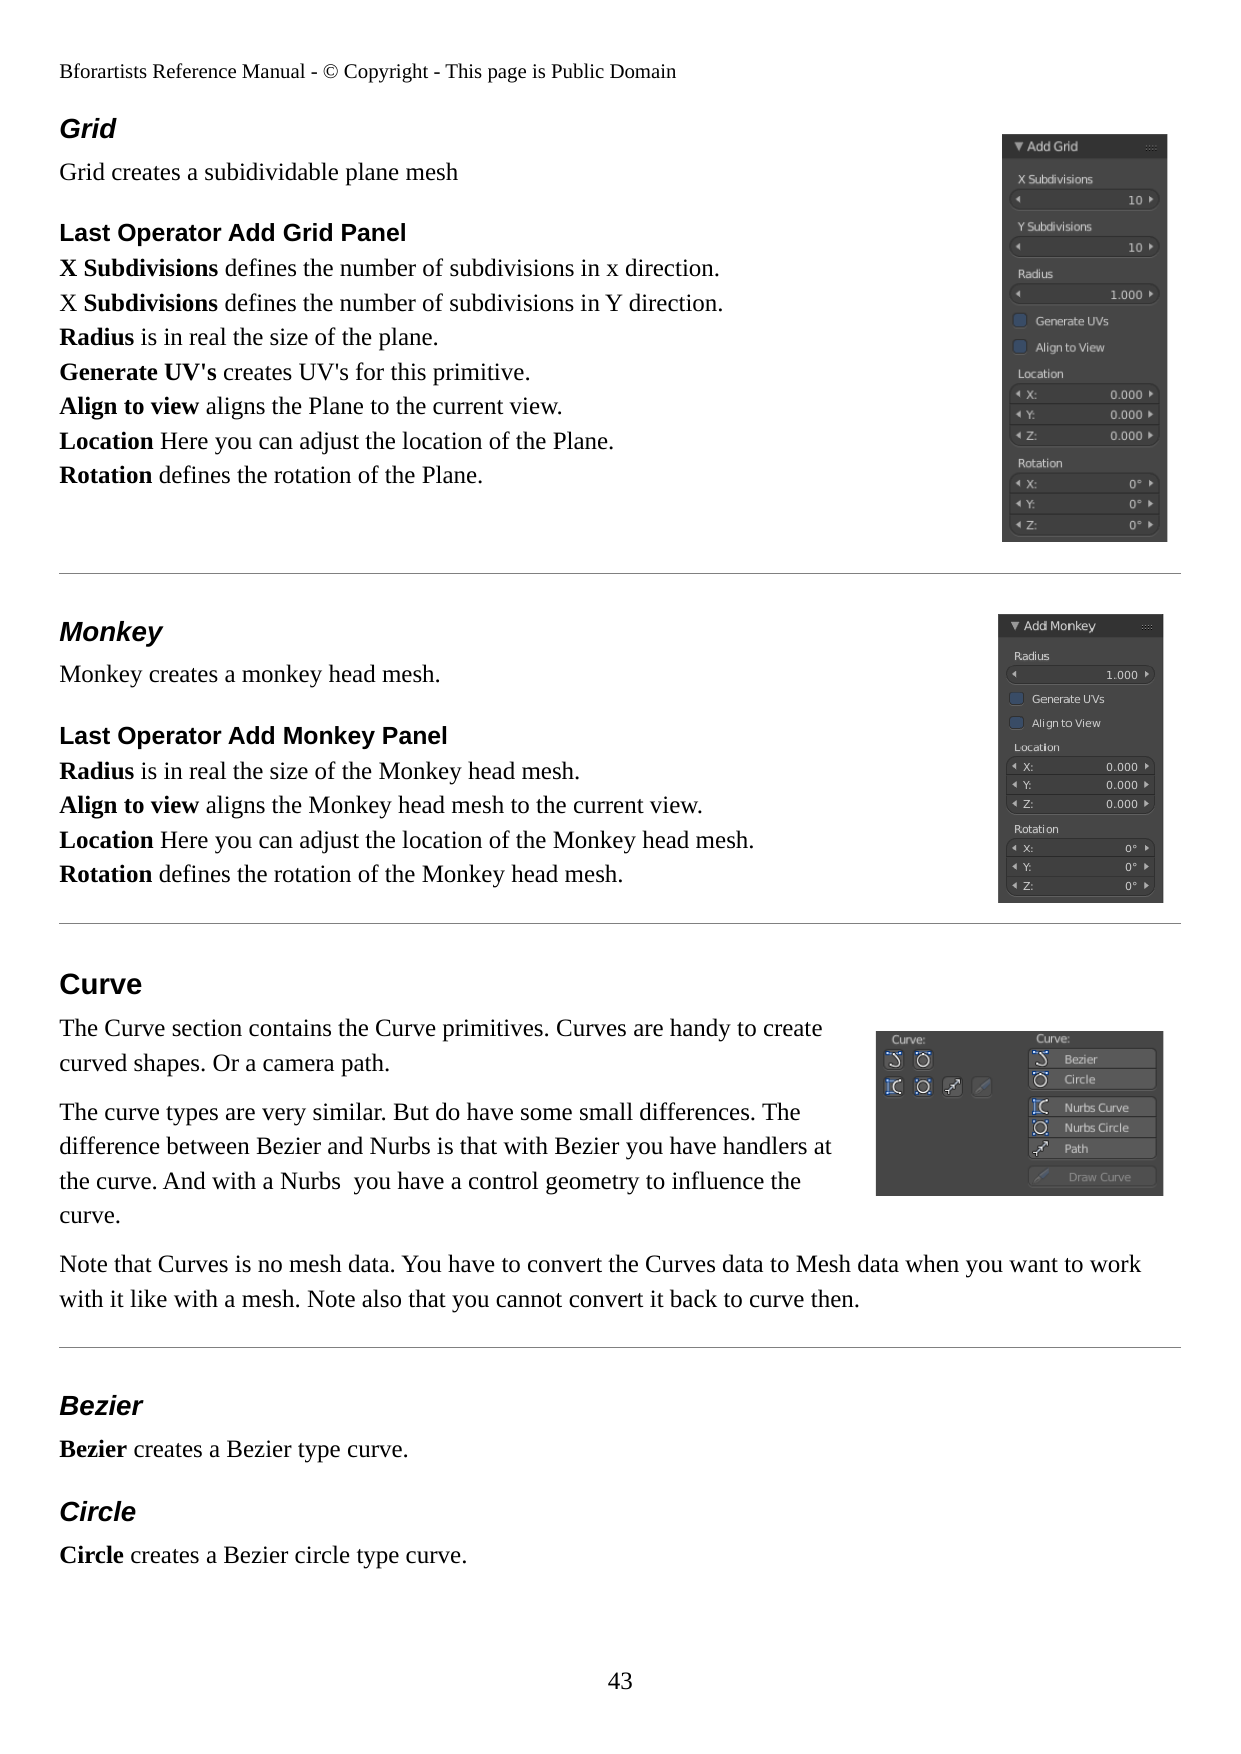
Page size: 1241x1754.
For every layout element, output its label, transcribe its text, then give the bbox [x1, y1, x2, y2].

subtitle [1164, 615, 1181, 647]
text Circle creates a Bezier circle type curve. [59, 1540, 1181, 1568]
subtitle Last Operator Add Monkey Panel [59, 721, 998, 749]
subtitle Bezier [59, 1389, 1181, 1421]
text X Subdivisions defines the number of subdivisions in x direction. X Subdivisions defines the number of subdivisions in Y direction. Radius is in real the size of the plane. Generate UV's creates UV's for this primitive. Align to view aligns the Plane to the current view. Location Here you can adjust the location of the Plane. Rotation defines the rotation of the Plane. [59, 253, 1002, 489]
text Note that Curves is no mesh data. You have to convert the Curves data to Mesh data when you want to work with it like with a mesh. Note also that you cannot convert it back to curve then. [59, 1249, 1181, 1312]
subtitle Grid [59, 113, 1181, 144]
subtitle Last Operator Add Grid Panel [59, 218, 1002, 247]
subtitle Monkey [59, 615, 998, 647]
text Bezier creates a Bezier type curve. [59, 1434, 1181, 1463]
text The curve types are very similar. But do have some small differences. The difference between Bezier and Nurbs is that with Bezier you have handlers at the curve. And with a Nurbs you have a control geometry to influence the curve. [59, 1097, 1181, 1229]
picture [998, 614, 1164, 903]
text Radius is in real the size of the Monkey head mesh. Align to view aligns the Monkey head mesh to the current view. Location Here you can adjust the location of the Monkey head mesh. Rotation defines the rotation of the Monkey head mesh. [59, 756, 998, 888]
text Grid creates a subidividable plane mesh [59, 157, 1002, 186]
picture [1002, 134, 1168, 542]
text Monkey creates a monkey head mesh. [59, 659, 998, 688]
text The Curve section contains the Curve primitives. Curves are handy to create curved shapes. Or a camera path. [59, 1013, 1181, 1076]
picture [875, 1031, 1164, 1196]
subtitle Curve [59, 967, 1181, 1001]
subtitle Circle [59, 1495, 1181, 1527]
